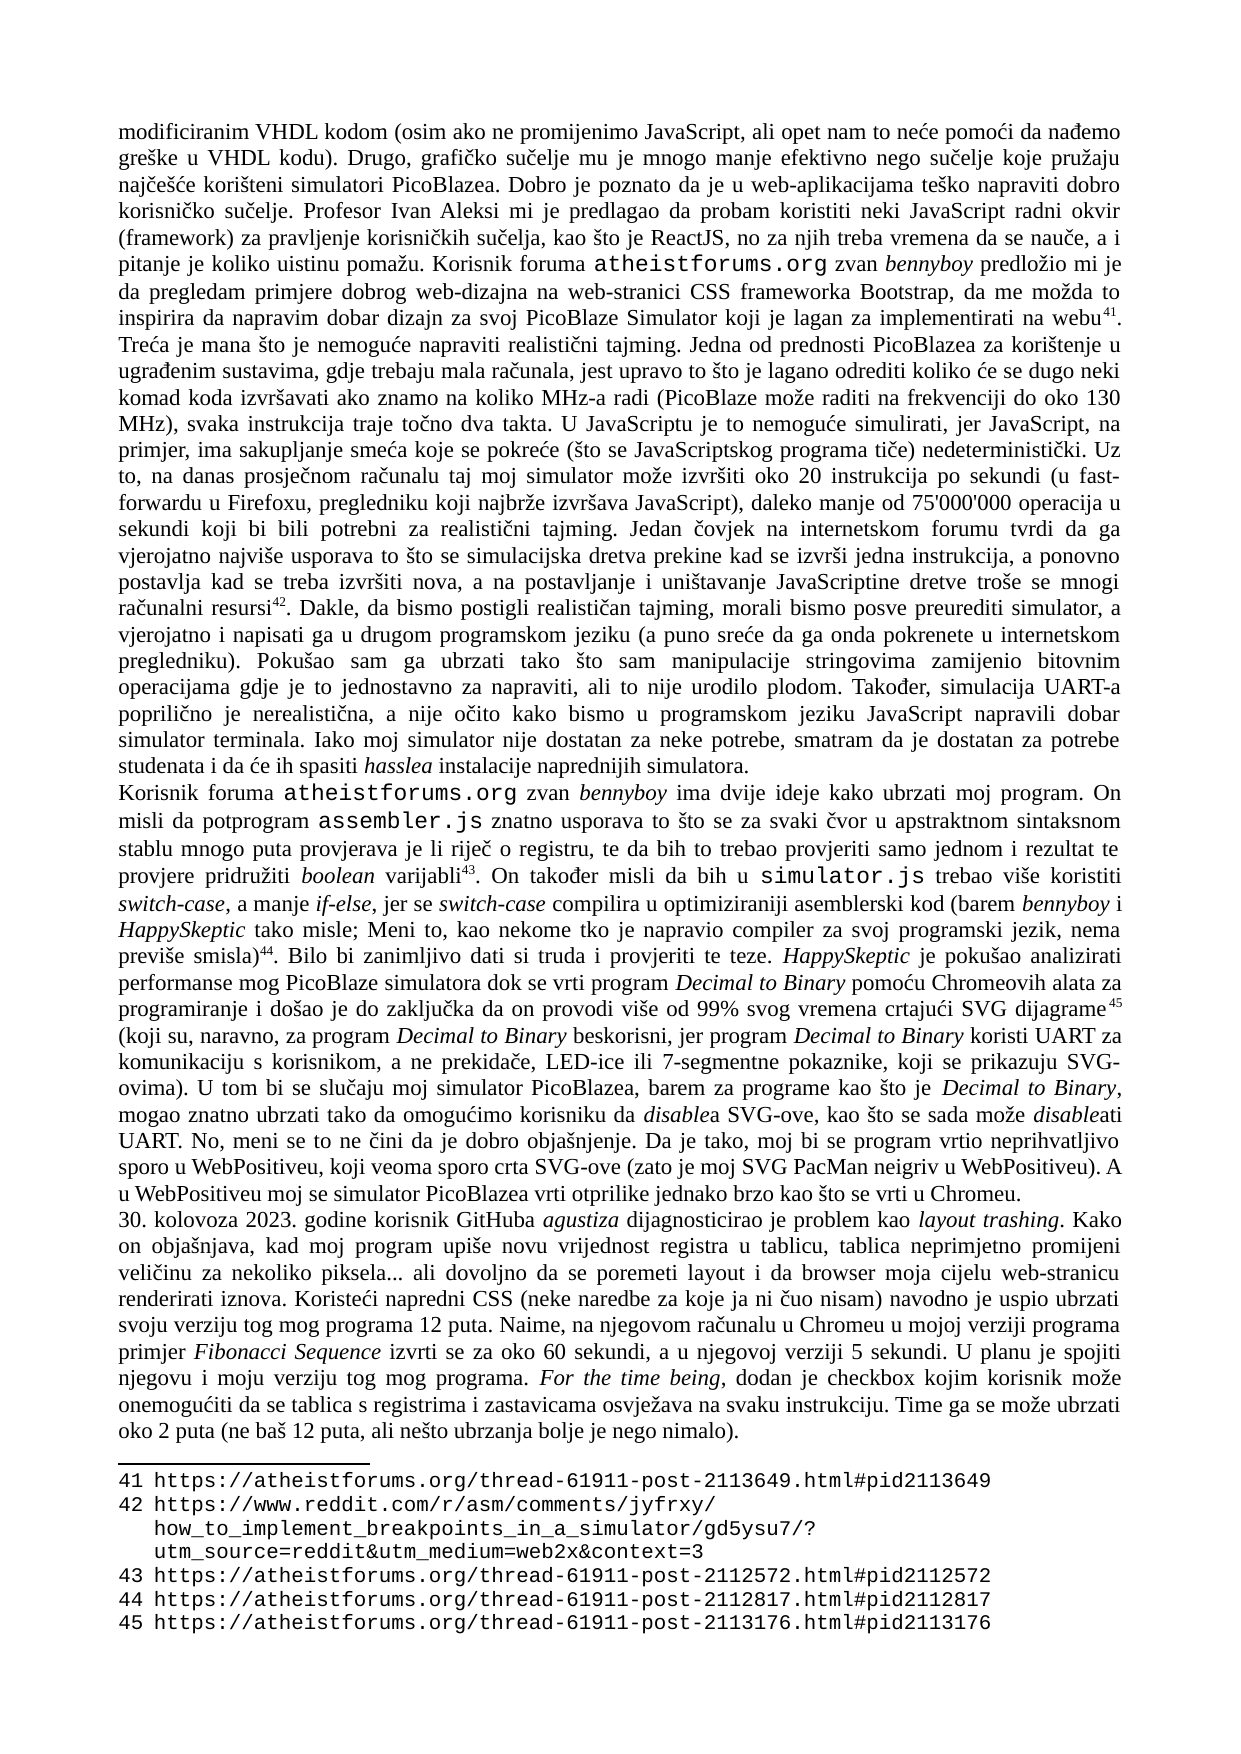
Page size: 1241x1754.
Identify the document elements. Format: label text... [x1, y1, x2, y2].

text Korisnik foruma atheistforums.org zvan bennyboy ima dvije ideje kako ubrzati moj program. On misli da potprogram assembler.js znatno usporava to što se za svaki čvor u apstraktnom sintaksnom stablu mnogo puta provjerava je li riječ o registru, te da bih to trebao provjeriti samo jednom i rezultat te provjere pridružiti boolean varijabli. On također misli da bih u simulator.js trebao više koristiti switch-case, a manje if-else, jer se switch-case compilira u optimiziraniji asemblerski kod (barem bennyboy i HappySkeptic tako misle; Meni to, kao nekome tko je napravio compiler za svoj programski jezik, nema previše smisla). Bilo bi zanimljivo dati si truda i provjeriti te teze. HappySkeptic je pokušao analizirati performanse mog PicoBlaze simulatora dok se vrti program Decimal to Binary pomoću Chromeovih alata za programiranje i došao je do zaključka da on provodi više od 99% svog vremena crtajući SVG dijagrame (koji su, naravno, za program Decimal to Binary beskorisni, jer program Decimal to Binary koristi UART za komunikaciju s korisnikom, a ne prekidače, LED-ice ili 7-segmentne pokaznike, koji se prikazuju SVG-ovima). U tom bi se slučaju moj simulator PicoBlazea, barem za programe kao što je Decimal to Binary, mogao znatno ubrzati tako da omogućimo korisniku da disablea SVG-ove, kao što se sada može disableati UART. No, meni se to ne čini da je dobro objašnjenje. Da je tako, moj bi se program vrtio neprihvatljivo sporo u WebPositiveu, koji veoma sporo crta SVG-ove (zato je moj SVG PacMan neigriv u WebPositiveu). A u WebPositiveu moj se simulator PicoBlazea vrti otprilike jednako brzo kao što se vrti u Chromeu. [118, 779, 1122, 1206]
text https://atheistforums.org/thread-61911-post-2113176.html#pid2113176 [118, 1612, 1122, 1636]
text 30. kolovoza 2023. godine korisnik GitHuba agustiza dijagnosticirao je problem kao layout trashing. Kako on objašnjava, kad moj program upiše novu vrijednost registra u tablicu, tablica neprimjetno promijeni veličinu za nekoliko piksela... ali dovoljno da se poremeti layout i da browser moja cijelu web-stranicu renderirati iznova. Koristeći napredni CSS (neke naredbe za koje ja ni čuo nisam) navodno je uspio ubrzati svoju verziju tog mog programa 12 puta. Naime, na njegovom računalu u Chromeu u mojoj verziji programa primjer Fibonacci Sequence izvrti se za oko 60 sekundi, a u njegovoj verziji 5 sekundi. U planu je spojiti njegovu i moju verziju tog mog programa. For the time being, dodan je checkbox kojim korisnik može onemogućiti da se tablica s registrima i zastavicama osvježava na svaku instrukciju. Time ga se može ubrzati oko 2 puta (ne baš 12 puta, ali nešto ubrzanja bolje je nego nimalo). [118, 1206, 1122, 1443]
text modificiranim VHDL kodom (osim ako ne promijenimo JavaScript, ali opet nam to neće pomoći da nađemo greške u VHDL kodu). Drugo, grafičko sučelje mu je mnogo manje efektivno nego sučelje koje pružaju najčešće korišteni simulatori PicoBlazea. Dobro je poznato da je u web-aplikacijama teško napraviti dobro korisničko sučelje. Profesor Ivan Aleksi mi je predlagao da probam koristiti neki JavaScript radni okvir (framework) za pravljenje korisničkih sučelja, kao što je ReactJS, no za njih treba vremena da se nauče, a i pitanje je koliko uistinu pomažu. Korisnik foruma atheistforums.org zvan bennyboy predložio mi je da pregledam primjere dobrog web-dizajna na web-stranici CSS frameworka Bootstrap, da me možda to inspirira da napravim dobar dizajn za svoj PicoBlaze Simulator koji je lagan za implementirati na webu. Treća je mana što je nemoguće napraviti realistični tajming. Jedna od prednosti PicoBlazea za korištenje u ugrađenim sustavima, gdje trebaju mala računala, jest upravo to što je lagano odrediti koliko će se dugo neki komad koda izvršavati ako znamo na koliko MHz-a radi (PicoBlaze može raditi na frekvenciji do oko 130 MHz), svaka instrukcija traje točno dva takta. U JavaScriptu je to nemoguće simulirati, jer JavaScript, na primjer, ima sakupljanje smeća koje se pokreće (što se JavaScriptskog programa tiče) nedeterministički. Uz to, na danas prosječnom računalu taj moj simulator može izvršiti oko 20 instrukcija po sekundi (u fast-forwardu u Firefoxu, pregledniku koji najbrže izvršava JavaScript), daleko manje od 75'000'000 operacija u sekundi koji bi bili potrebni za realistični tajming. Jedan čovjek na internetskom forumu tvrdi da ga vjerojatno najviše usporava to što se simulacijska dretva prekine kad se izvrši jedna instrukcija, a ponovno postavlja kad se treba izvršiti nova, a na postavljanje i uništavanje JavaScriptine dretve troše se mnogi računalni resursi. Dakle, da bismo postigli realističan tajming, morali bismo posve preurediti simulator, a vjerojatno i napisati ga u drugom programskom jeziku (a puno sreće da ga onda pokrenete u internetskom pregledniku). Pokušao sam ga ubrzati tako što sam manipulacije stringovima zamijenio bitovnim operacijama gdje je to jednostavno za napraviti, ali to nije urodilo plodom. Također, simulacija UART-a poprilično je nerealistična, a nije očito kako bismo u programskom jeziku JavaScript napravili dobar simulator terminala. Iako moj simulator nije dostatan za neke potrebe, smatram da je dostatan za potrebe studenata i da će ih spasiti hasslea instalacije naprednijih simulatora. [118, 118, 1122, 779]
text https://atheistforums.org/thread-61911-post-2113649.html#pid2113649 [118, 1470, 1122, 1494]
text https://atheistforums.org/thread-61911-post-2112817.html#pid2112817 [118, 1588, 1122, 1612]
text https://atheistforums.org/thread-61911-post-2112572.html#pid2112572 [118, 1565, 1122, 1588]
text https://www.reddit.com/r/asm/comments/jyfrxy/how_to_implement_breakpoints_in_a_simulator/gd5ysu7/?utm_source=reddit&utm_medium=web2x&context=3 [118, 1494, 1122, 1565]
